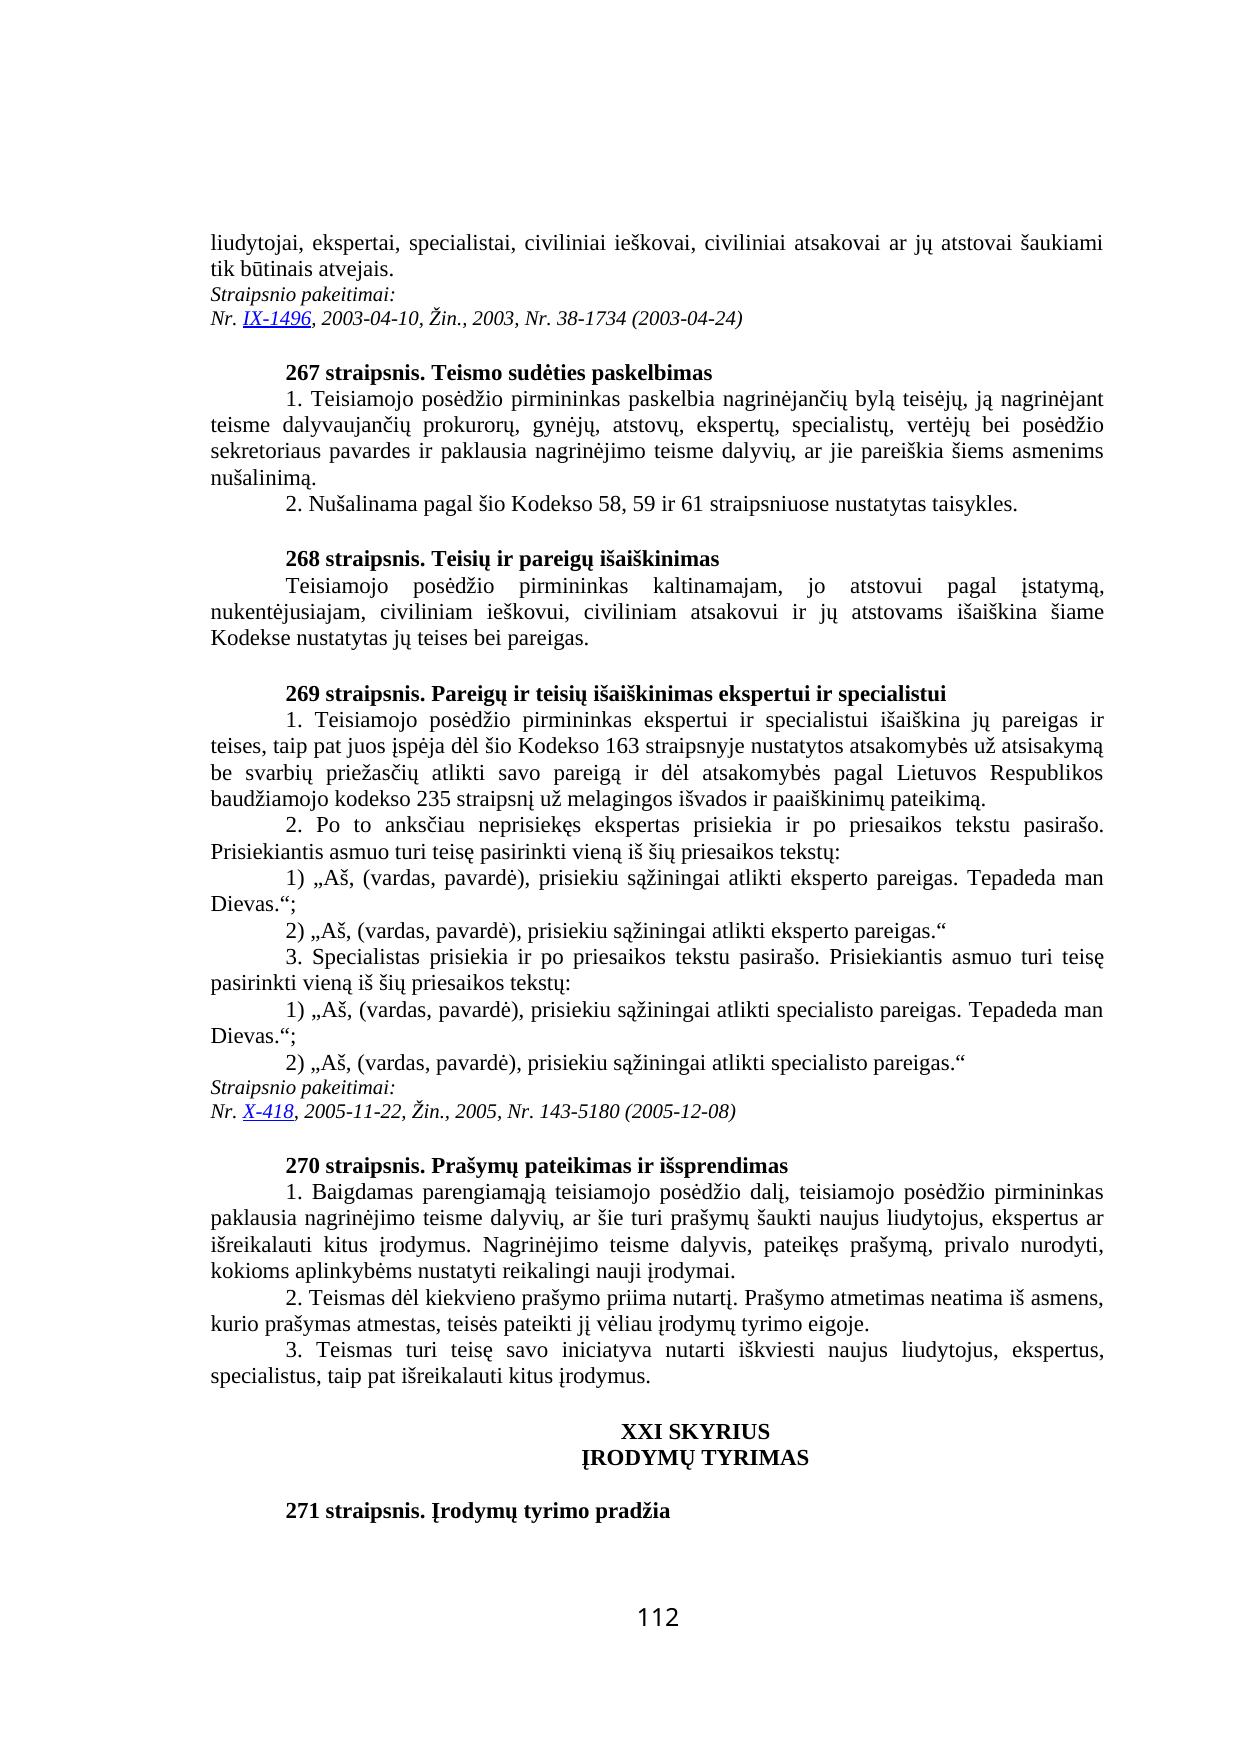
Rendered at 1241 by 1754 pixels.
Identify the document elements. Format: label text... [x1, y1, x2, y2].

text 267 straipsnis. Teismo sudėties paskelbimas [210, 358, 1105, 385]
text 1) „Aš, (vardas, pavardė), prisiekiu sąžiningai atlikti eksperto pareigas. Tepadeda man Dievas.“; [210, 864, 1105, 917]
text Teisiamojo posėdžio pirmininkas kaltinamajam, jo atstovui pagal įstatymą, nukentėjusiajam, civiliniam ieškovui, civiliniam atsakovui ir jų atstovams išaiškina šiame Kodekse nustatytas jų teises bei pareigas. [210, 572, 1105, 651]
text 1. Teisiamojo posėdžio pirmininkas ekspertui ir specialistui išaiškina jų pareigas ir teises, taip pat juos įspėja dėl šio Kodekso 163 straipsnyje nustatytos atsakomybės už atsisakymą be svarbių priežasčių atlikti savo pareigą ir dėl atsakomybės pagal Lietuvos Respublikos baudžiamojo kodekso 235 straipsnį už melagingos išvados ir paaiškinimų pateikimą. [210, 706, 1105, 811]
text liudytojai, ekspertai, specialistai, civiliniai ieškovai, civiliniai atsakovai ar jų atstovai šaukiami tik būtinais atvejais. [210, 229, 1105, 282]
text 271 straipsnis. Įrodymų tyrimo pradžia [210, 1497, 1105, 1523]
text 269 straipsnis. Pareigų ir teisių išaiškinimas ekspertui ir specialistui [210, 679, 1105, 706]
text 270 straipsnis. Prašymų pateikimas ir išsprendimas [210, 1152, 1105, 1178]
text 2. Nušalinama pagal šio Kodekso 58, 59 ir 61 straipsniuose nustatytas taisykles. [210, 490, 1105, 517]
text 1. Baigdamas parengiamąją teisiamojo posėdžio dalį, teisiamojo posėdžio pirmininkas paklausia nagrinėjimo teisme dalyvių, ar šie turi prašymų šaukti naujus liudytojus, ekspertus ar išreikalauti kitus įrodymus. Nagrinėjimo teisme dalyvis, pateikęs prašymą, privalo nurodyti, kokioms aplinkybėms nustatyti reikalingi nauji įrodymai. [210, 1178, 1105, 1283]
text 1. Teisiamojo posėdžio pirmininkas paskelbia nagrinėjančių bylą teisėjų, ją nagrinėjant teisme dalyvaujančių prokurorų, gynėjų, atstovų, ekspertų, specialistų, vertėjų bei posėdžio sekretoriaus pavardes ir paklausia nagrinėjimo teisme dalyvių, ar jie pareiškia šiems asmenims nušalinimą. [210, 385, 1105, 490]
text 2) „Aš, (vardas, pavardė), prisiekiu sąžiningai atlikti specialisto pareigas.“ [210, 1048, 1105, 1075]
text Nr. X-418, 2005-11-22, Žin., 2005, Nr. 143-5180 (2005-12-08) [210, 1099, 1105, 1123]
text 3. Teismas turi teisę savo iniciatyva nutarti iškviesti naujus liudytojus, ekspertus, specialistus, taip pat išreikalauti kitus įrodymus. [210, 1336, 1105, 1389]
text XXI skyrius [210, 1418, 1105, 1444]
text ĮRODYMŲ tyrimas [210, 1444, 1105, 1470]
text 2. Teismas dėl kiekvieno prašymo priima nutartį. Prašymo atmetimas neatima iš asmens, kurio prašymas atmestas, teisės pateikti jį vėliau įrodymų tyrimo eigoje. [210, 1283, 1105, 1336]
text 3. Specialistas prisiekia ir po priesaikos tekstu pasirašo. Prisiekiantis asmuo turi teisę pasirinkti vieną iš šių priesaikos tekstų: [210, 943, 1105, 996]
text 1) „Aš, (vardas, pavardė), prisiekiu sąžiningai atlikti specialisto pareigas. Tepadeda man Dievas.“; [210, 996, 1105, 1048]
text Straipsnio pakeitimai: [210, 1075, 1105, 1099]
text 2) „Aš, (vardas, pavardė), prisiekiu sąžiningai atlikti eksperto pareigas.“ [210, 917, 1105, 943]
text Straipsnio pakeitimai: [210, 282, 1105, 306]
text Nr. IX-1496, 2003-04-10, Žin., 2003, Nr. 38-1734 (2003-04-24) [210, 306, 1105, 330]
text 268 straipsnis. Teisių ir pareigų išaiškinimas [210, 545, 1105, 572]
text 2. Po to anksčiau neprisiekęs ekspertas prisiekia ir po priesaikos tekstu pasirašo. Prisiekiantis asmuo turi teisę pasirinkti vieną iš šių priesaikos tekstų: [210, 811, 1105, 864]
